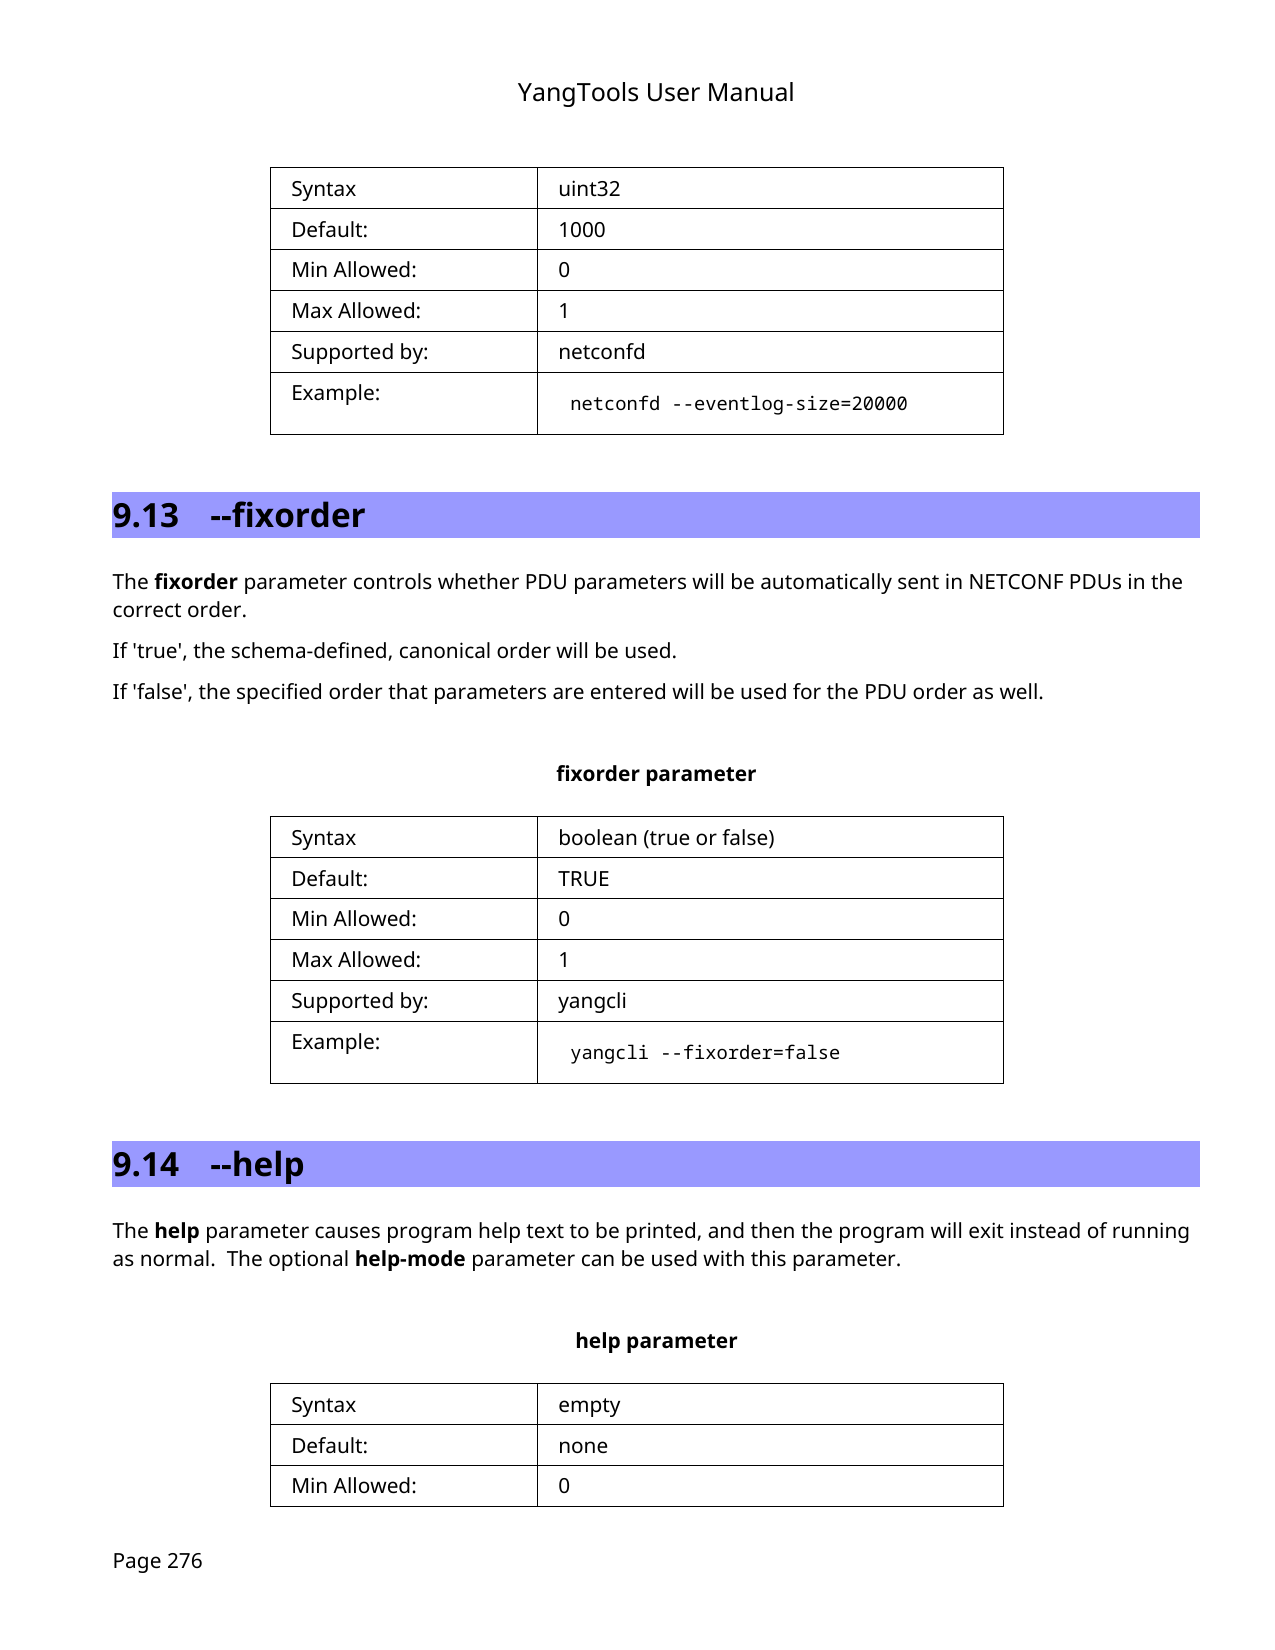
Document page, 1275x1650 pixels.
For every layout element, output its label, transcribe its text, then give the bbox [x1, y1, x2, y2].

table_cell Min Allowed: [271, 250, 537, 290]
table_header Syntax [271, 1384, 537, 1424]
table_cell none [538, 1425, 1003, 1465]
table_cell yangcli --fixorder=false [538, 1022, 1003, 1083]
subtitle help parameter [127, 1326, 1185, 1354]
table_header empty [538, 1384, 1003, 1424]
text If 'false', the specified order that parameters are entered will be used for the PDU order as well. [112, 677, 1200, 706]
table_cell 1000 [538, 209, 1003, 249]
table_header uint32 [538, 168, 1003, 208]
table_cell Min Allowed: [271, 1466, 537, 1506]
subtitle --fixorder [112, 492, 1200, 538]
table_cell netconfd --eventlog-size=20000 [538, 373, 1003, 434]
table_cell 0 [538, 250, 1003, 290]
subtitle fixorder parameter [127, 759, 1185, 787]
table_cell TRUE [538, 858, 1003, 898]
table_cell 0 [538, 899, 1003, 939]
table_cell Default: [271, 209, 537, 249]
text If 'true', the schema-defined, canonical order will be used. [112, 636, 1200, 665]
table_cell Example: [271, 1022, 537, 1083]
table_cell Max Allowed: [271, 291, 537, 331]
table_header Syntax [271, 168, 537, 208]
table_cell Max Allowed: [271, 940, 537, 980]
table_cell Supported by: [271, 981, 537, 1021]
table_cell Default: [271, 1425, 537, 1465]
table_cell Example: [271, 373, 537, 434]
subtitle --help [112, 1141, 1200, 1187]
table_cell Min Allowed: [271, 899, 537, 939]
table_header boolean (true or false) [538, 817, 1003, 857]
text The help parameter causes program help text to be printed, and then the program will exit instead of running as normal. The optional help-mode parameter can be used with this parameter. [112, 1216, 1200, 1273]
table_cell 1 [538, 291, 1003, 331]
table_cell Default: [271, 858, 537, 898]
text The fixorder parameter controls whether PDU parameters will be automatically sent in NETCONF PDUs in the correct order. [112, 567, 1200, 624]
table_cell Supported by: [271, 332, 537, 372]
table_cell 1 [538, 940, 1003, 980]
table_cell 0 [538, 1466, 1003, 1506]
table_header Syntax [271, 817, 537, 857]
table_cell yangcli [538, 981, 1003, 1021]
table_cell netconfd [538, 332, 1003, 372]
